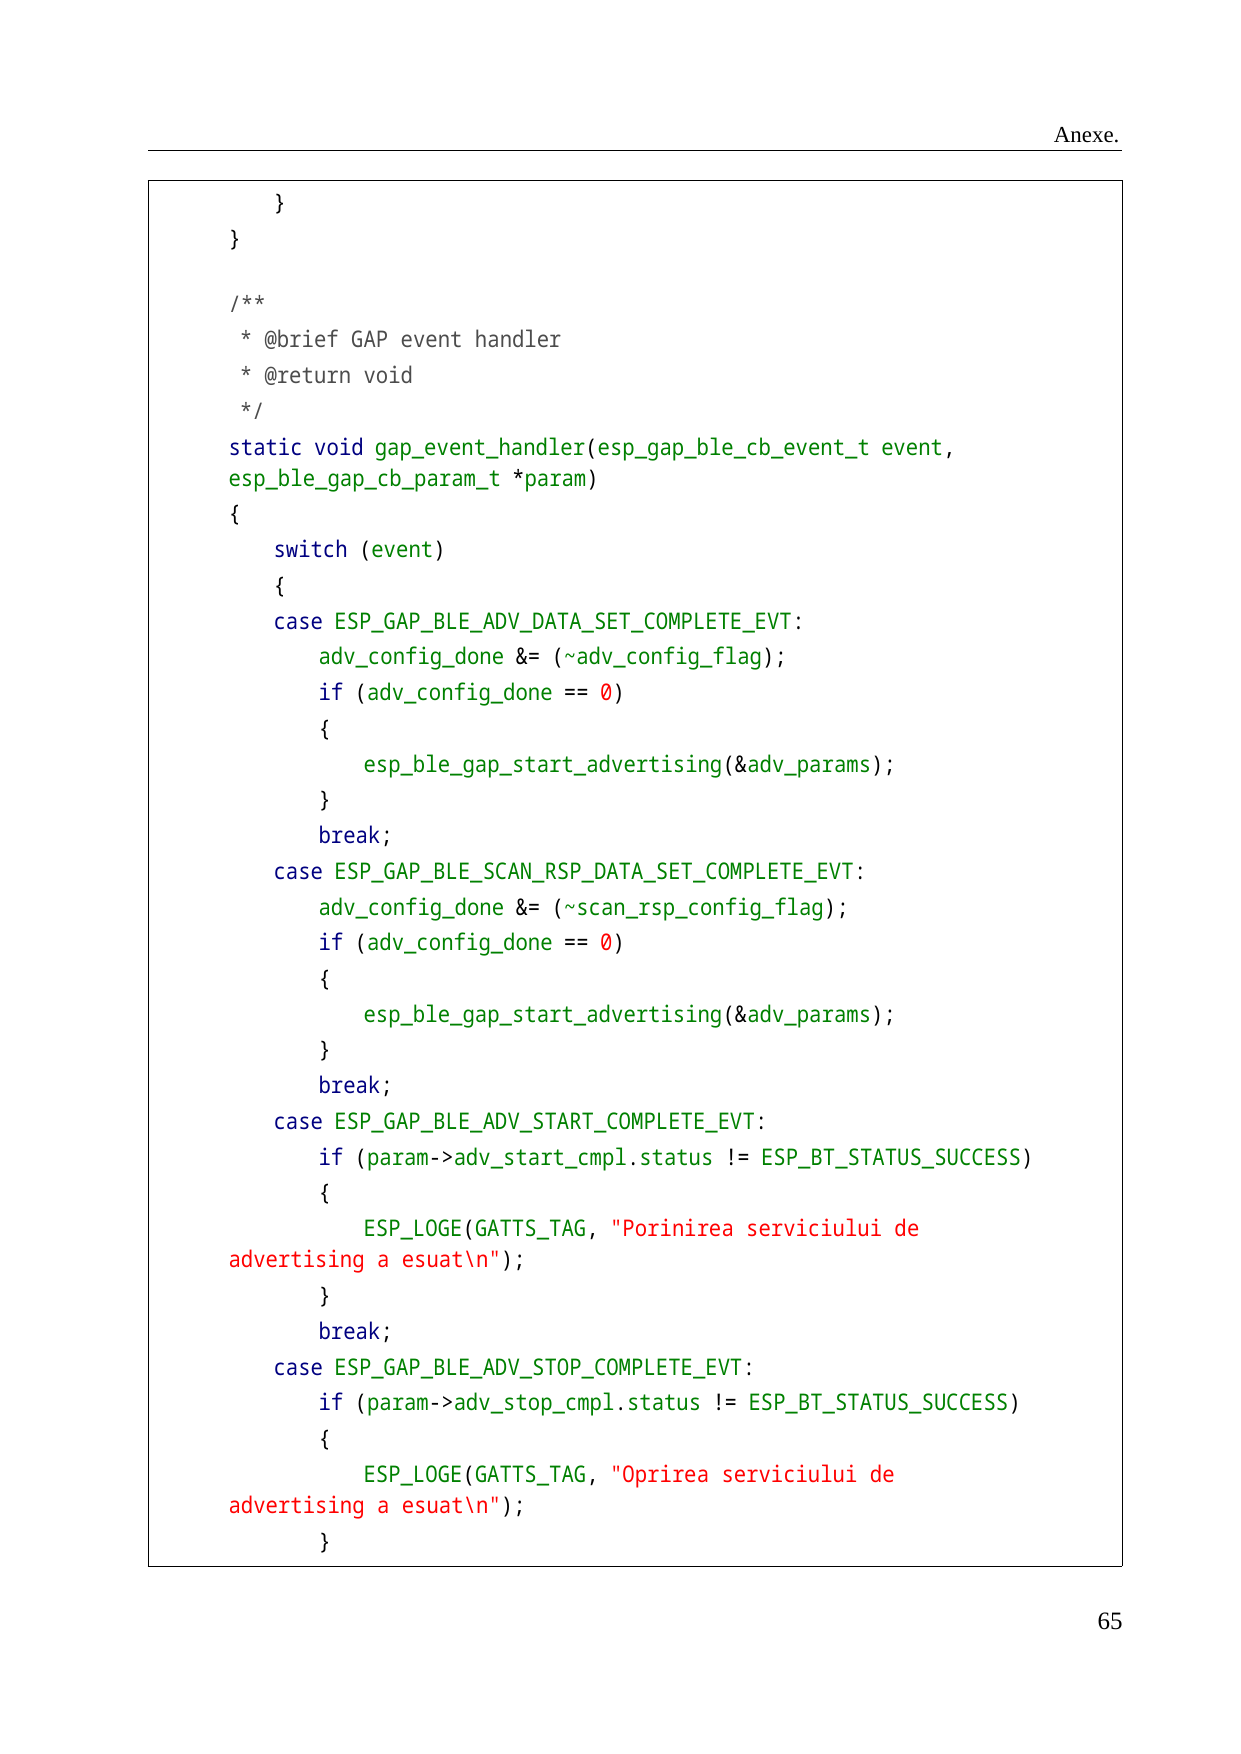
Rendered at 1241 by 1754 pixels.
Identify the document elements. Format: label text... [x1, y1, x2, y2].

table_header } } /** * @brief GAP event handler * @return void */ static void gap_event_handler(esp_gap_ble_cb_event_t event, esp_ble_gap_cb_param_t *param) { switch (event) { case ESP_GAP_BLE_ADV_DATA_SET_COMPLETE_EVT: adv_config_done &= (~adv_config_flag); if (adv_config_done == 0) { esp_ble_gap_start_advertising(&adv_params); } break; case ESP_GAP_BLE_SCAN_RSP_DATA_SET_COMPLETE_EVT: adv_config_done &= (~scan_rsp_config_flag); if (adv_config_done == 0) { esp_ble_gap_start_advertising(&adv_params); } break; case ESP_GAP_BLE_ADV_START_COMPLETE_EVT: if (param->adv_start_cmpl.status != ESP_BT_STATUS_SUCCESS) { ESP_LOGE(GATTS_TAG, "Porinirea serviciului de advertising a esuat\n"); } break; case ESP_GAP_BLE_ADV_STOP_COMPLETE_EVT: if (param->adv_stop_cmpl.status != ESP_BT_STATUS_SUCCESS) { ESP_LOGE(GATTS_TAG, "Oprirea serviciului de advertising a esuat\n"); } [149, 181, 1122, 1566]
